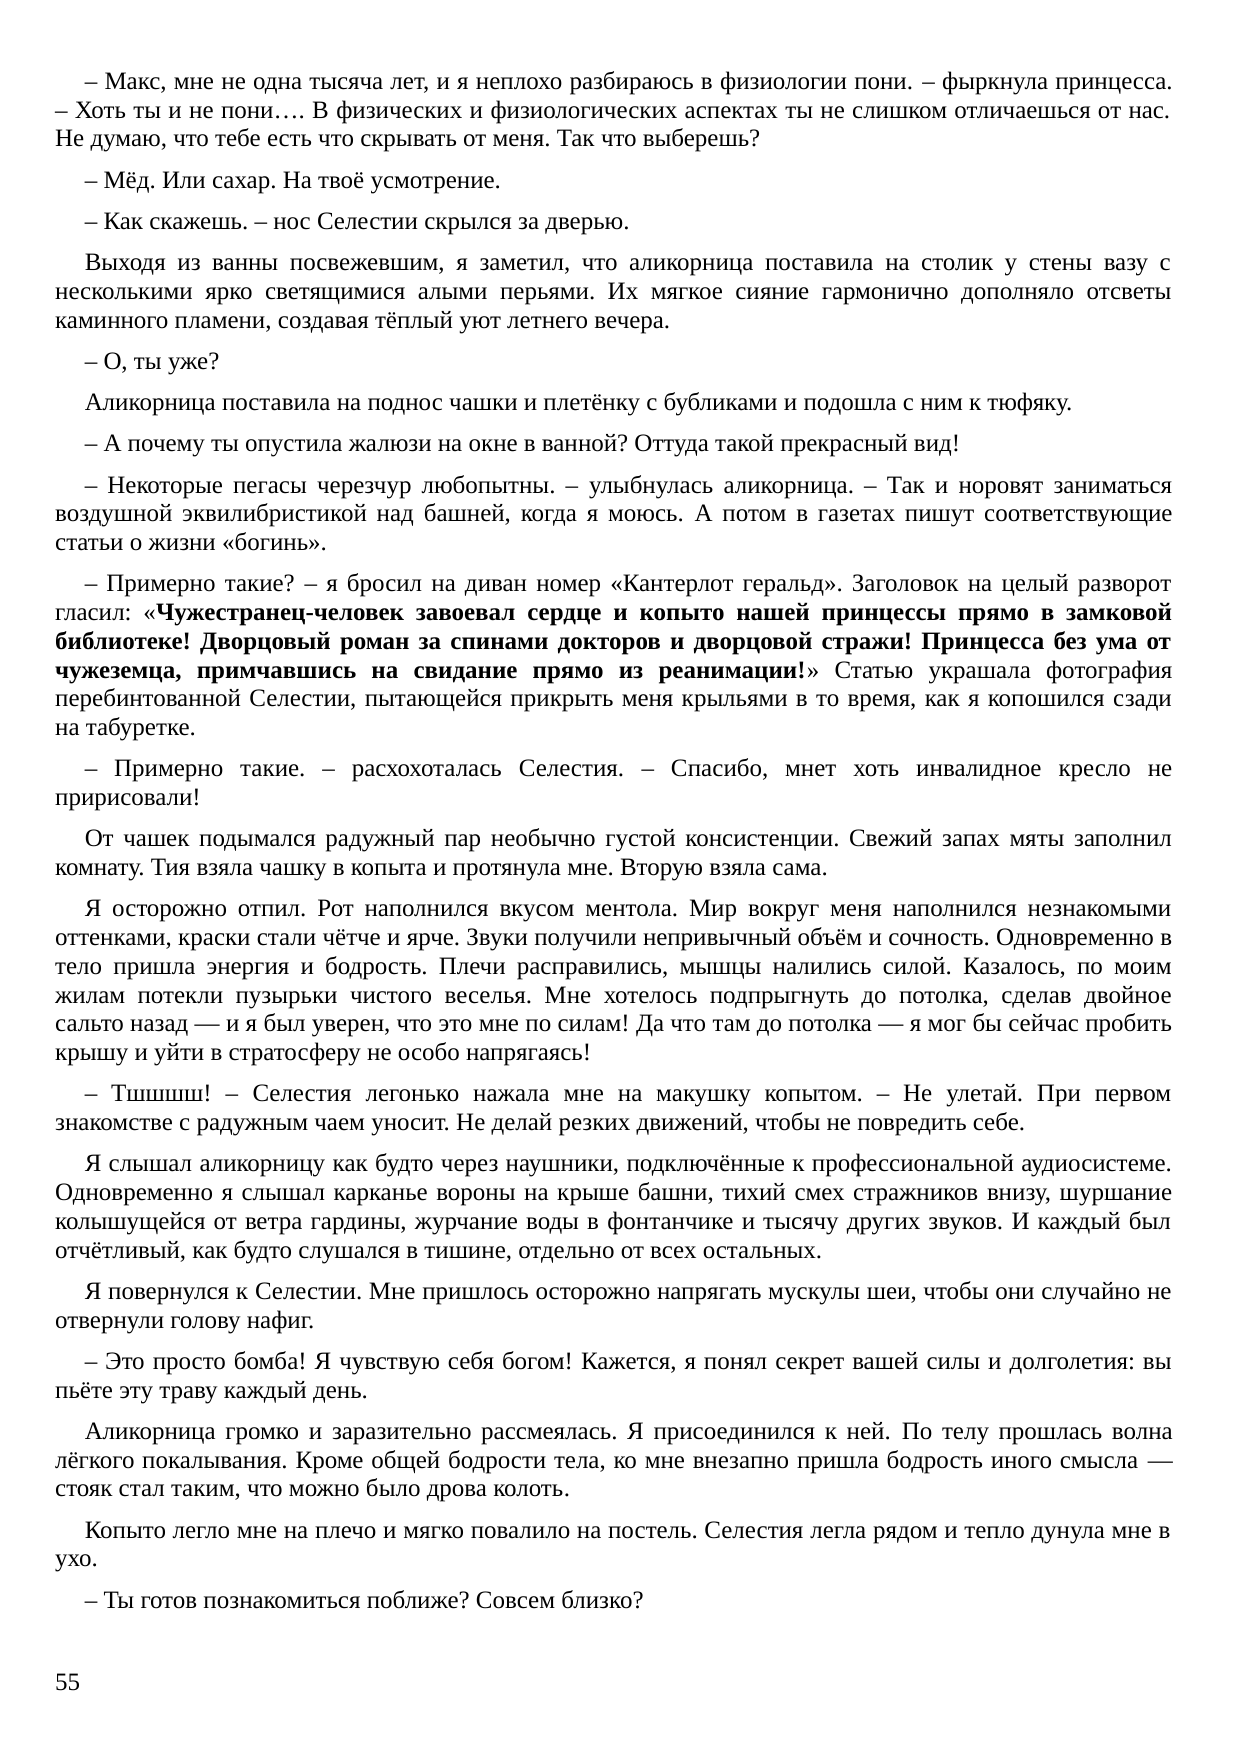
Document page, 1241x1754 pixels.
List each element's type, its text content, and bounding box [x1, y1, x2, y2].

text – Как скажешь. – нос Селестии скрылся за дверью. [55, 206, 1173, 235]
text – Некоторые пегасы черезчур любопытны. – улыбнулась аликорница. – Так и норовят заниматься воздушной эквилибристикой над башней, когда я моюсь. А потом в газетах пишут соответствующие статьи о жизни «богинь». [55, 470, 1173, 556]
text – О, ты уже? [55, 346, 1173, 375]
text Я осторожно отпил. Рот наполнился вкусом ментола. Мир вокруг меня наполнился незнакомыми оттенками, краски стали чётче и ярче. Звуки получили непривычный объём и сочность. Одновременно в тело пришла энергия и бодрость. Плечи расправились, мышцы налились силой. Казалось, по моим жилам потекли пузырьки чистого веселья. Мне хотелось подпрыгнуть до потолка, сделав двойное сальто назад — и я был уверен, что это мне по силам! Да что там до потолка — я мог бы сейчас пробить крышу и уйти в стратосферу не особо напрягаясь! [55, 893, 1173, 1066]
text Копыто легло мне на плечо и мягко повалило на постель. Селестия легла рядом и тепло дунула мне в ухо. [55, 1515, 1173, 1572]
text Я повернулся к Селестии. Мне пришлось осторожно напрягать мускулы шеи, чтобы они случайно не отвернули голову нафиг. [55, 1276, 1173, 1333]
text – Это просто бомба! Я чувствую себя богом! Кажется, я понял секрет вашей силы и долголетия: вы пьёте эту траву каждый день. [55, 1346, 1173, 1403]
text – Ты готов познакомиться поближе? Совсем близко? [55, 1585, 1173, 1613]
text – Примерно такие. – расхохоталась Селестия. – Спасибо, мнет хоть инвалидное кресло не пририсовали! [55, 753, 1173, 811]
text – А почему ты опустила жалюзи на окне в ванной? Оттуда такой прекрасный вид! [55, 428, 1173, 457]
text – Тшшшш! – Селестия легонько нажала мне на макушку копытом. – Не улетай. При первом знакомстве с радужным чаем уносит. Не делай резких движений, чтобы не повредить себе. [55, 1078, 1173, 1136]
text Аликорница поставила на поднос чашки и плетёнку с бубликами и подошла с ним к тюфяку. [55, 387, 1173, 416]
text Я слышал аликорницу как будто через наушники, подключённые к профессиональной аудиосистеме. Одновременно я слышал карканье вороны на крыше башни, тихий смех стражников внизу, шуршание колышущейся от ветра гардины, журчание воды в фонтанчике и тысячу других звуков. И каждый был отчётливый, как будто слушался в тишине, отдельно от всех остальных. [55, 1148, 1173, 1263]
text Выходя из ванны посвежевшим, я заметил, что аликорница поставила на столик у стены вазу с несколькими ярко светящимися алыми перьями. Их мягкое сияние гармонично дополняло отсветы каминного пламени, создавая тёплый уют летнего вечера. [55, 247, 1173, 333]
text Аликорница громко и заразительно рассмеялась. Я присоединился к ней. По телу прошлась волна лёгкого покалывания. Кроме общей бодрости тела, ко мне внезапно пришла бодрость иного смысла — стояк стал таким, что можно было дрова колоть. [55, 1416, 1173, 1502]
text От чашек подымался радужный пар необычно густой консистенции. Свежий запах мяты заполнил комнату. Тия взяла чашку в копыта и протянула мне. Вторую взяла сама. [55, 823, 1173, 881]
text – Макс, мне не одна тысяча лет, и я неплохо разбираюсь в физиологии пони. – фыркнула принцесса. – Хоть ты и не пони…. В физических и физиологических аспектах ты не слишком отличаешься от нас. Не думаю, что тебе есть что скрывать от меня. Так что выберешь? [55, 66, 1173, 152]
text – Мёд. Или сахар. На твоё усмотрение. [55, 165, 1173, 193]
text – Примерно такие? – я бросил на диван номер «Кантерлот геральд». Заголовок на целый разворот гласил: «Чужестранец-человек завоевал сердце и копыто нашей принцессы прямо в замковой библиотеке! Дворцовый роман за спинами докторов и дворцовой стражи! Принцесса без ума от чужеземца, примчавшись на свидание прямо из реанимации!» Статью украшала фотография перебинтованной Селестии, пытающейся прикрыть меня крыльями в то время, как я копошился сзади на табуретке. [55, 568, 1173, 741]
